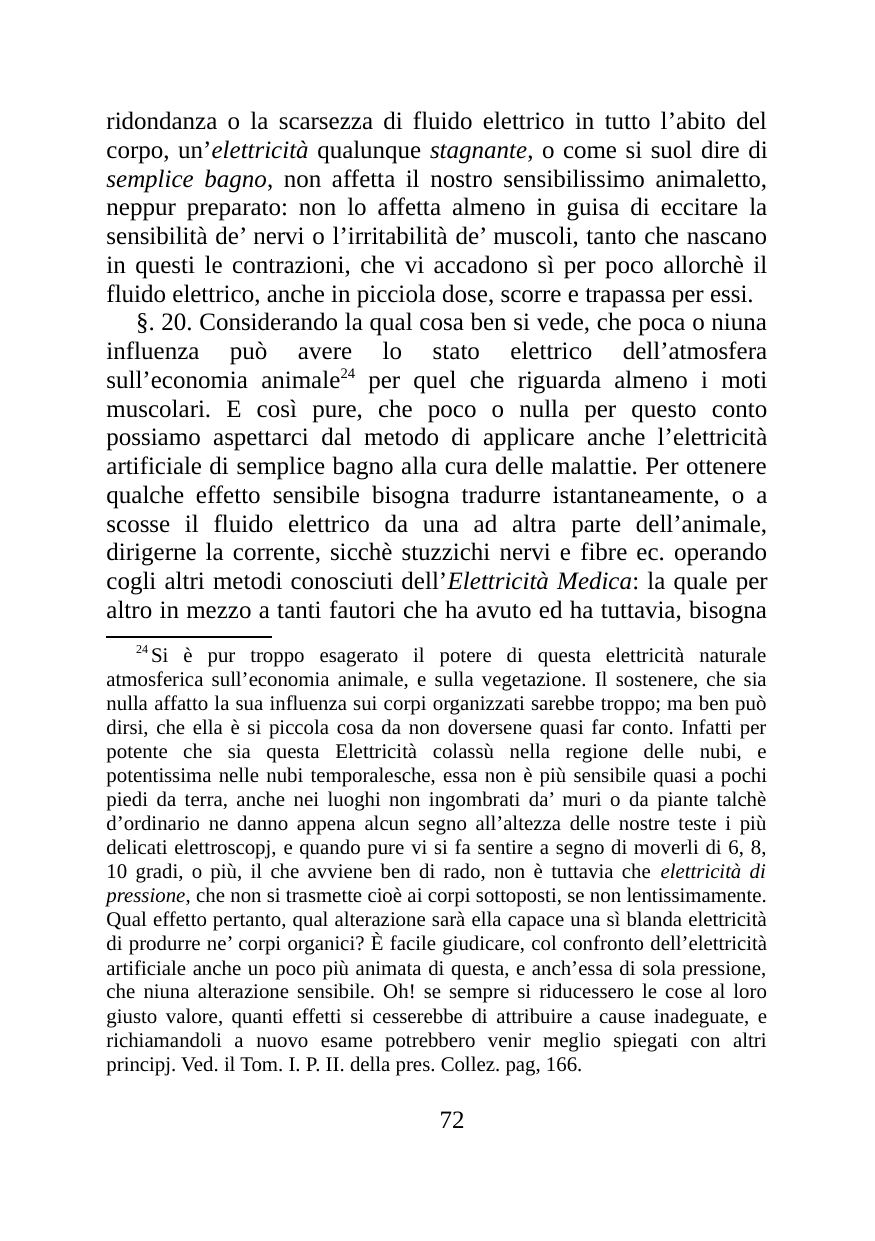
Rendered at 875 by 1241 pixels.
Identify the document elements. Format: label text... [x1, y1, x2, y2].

text §. 20. Considerando la qual cosa ben si vede, che poca o niuna influenza può avere lo stato elettrico dell’atmosfera sull’economia animale per quel che riguarda almeno i moti muscolari. E così pure, che poco o nulla per questo conto possiamo aspettarci dal metodo di applicare anche l’elettricità artificiale di semplice bagno alla cura delle malattie. Per ottenere qualche effetto sensibile bisogna tradurre istantaneamente, o a scosse il fluido elettrico da una ad altra parte dell’animale, dirigerne la corrente, sicchè stuzzichi nervi e fibre ec. operando cogli altri metodi conosciuti dell’Elettricità Medica: la quale per altro in mezzo a tanti fautori che ha avuto ed ha tuttavia, bisogna [106, 307, 768, 624]
text ridondanza o la scarsezza di fluido elettrico in tutto l’abito del corpo, un’elettricità qualunque stagnante, o come si suol dire di semplice bagno, non affetta il nostro sensibilissimo animaletto, neppur preparato: non lo affetta almeno in guisa di eccitare la sensibilità de’ nervi o l’irritabilità de’ muscoli, tanto che nascano in questi le contrazioni, che vi accadono sì per poco allorchè il fluido elettrico, anche in picciola dose, scorre e trapassa per essi. [106, 106, 768, 307]
text Si è pur troppo esagerato il potere di questa elettricità naturale atmosferica sull’economia animale, e sulla vegetazione. Il sostenere, che sia nulla affatto la sua influenza sui corpi organizzati sarebbe troppo; ma ben può dirsi, che ella è si piccola cosa da non doversene quasi far conto. Infatti per potente che sia questa Elettricità colassù nella regione delle nubi, e potentissima nelle nubi temporalesche, essa non è più sensibile quasi a pochi piedi da terra, anche nei luoghi non ingombrati da’ muri o da piante talchè d’ordinario ne danno appena alcun segno all’altezza delle nostre teste i più delicati elettroscopj, e quando pure vi si fa sentire a segno di moverli di 6, 8, 10 gradi, o più, il che avviene ben di rado, non è tuttavia che elettricità di pressione, che non si trasmette cioè ai corpi sottoposti, se non lentissimamente. Qual effetto pertanto, qual alterazione sarà ella capace una sì blanda elettricità di produrre ne’ corpi organici? È facile giudicare, col confronto dell’elettricità artificiale anche un poco più animata di questa, e anch’essa di sola pressione, che niuna alterazione sensibile. Oh! se sempre si riducessero le cose al loro giusto valore, quanti effetti si cesserebbe di attribuire a cause inadeguate, e richiamandoli a nuovo esame potrebbero venir meglio spiegati con altri principj. Ved. il Tom. I. P. II. della pres. Collez. pag, 166. [106, 643, 768, 1076]
